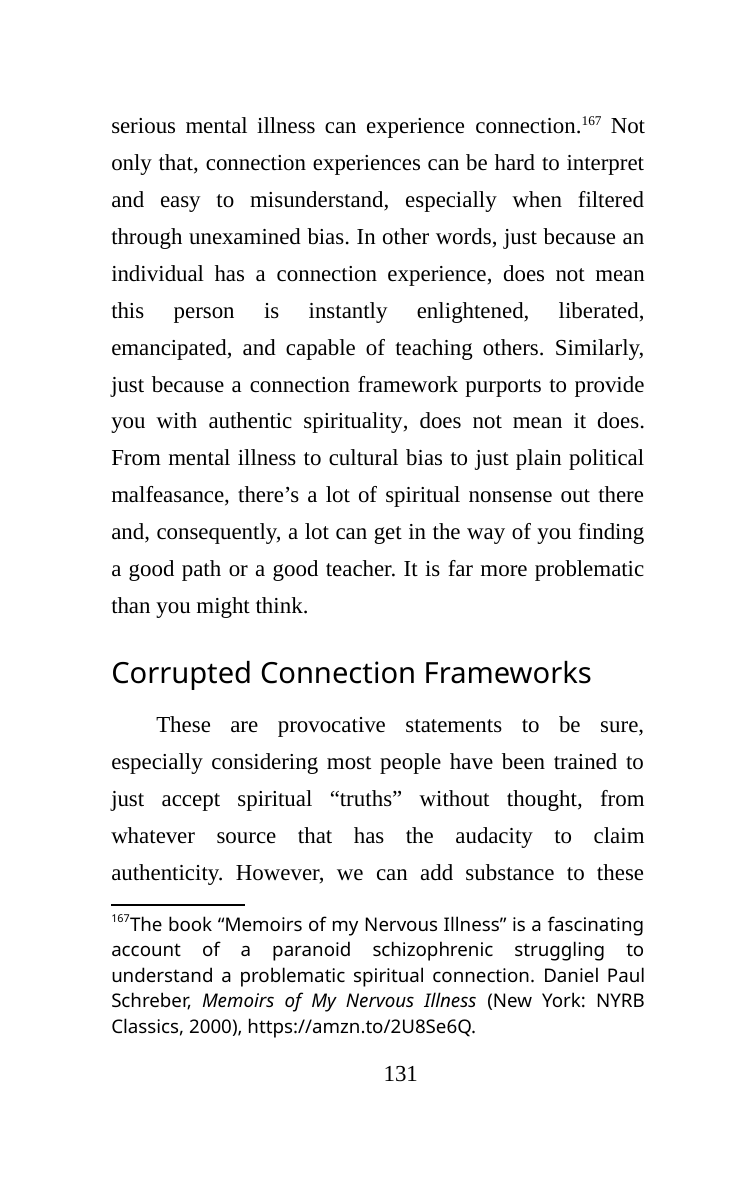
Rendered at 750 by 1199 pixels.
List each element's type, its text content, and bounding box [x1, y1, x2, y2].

text The book “Memoirs of my Nervous Illness” is a fascinating account of a paranoid schizophrenic struggling to understand a problematic spiritual connection. Daniel Paul Schreber, Memoirs of My Nervous Illness (New York: NYRB Classics, 2000), https://amzn.to/2U8Se6Q. [111, 911, 645, 1039]
text serious mental illness can experience connection. Not only that, connection experiences can be hard to interpret and easy to misunderstand, especially when filtered through unexamined bias. In other words, just because an individual has a connection experience, does not mean this person is instantly enlightened, liberated, emancipated, and capable of teaching others. Similarly, just because a connection framework purports to provide you with authentic spirituality, does not mean it does. From mental illness to cultural bias to just plain political malfeasance, there’s a lot of spiritual nonsense out there and, consequently, a lot can get in the way of you finding a good path or a good teacher. It is far more problematic than you might think. [111, 112, 645, 618]
text These are provocative statements to be sure, especially considering most people have been trained to just accept spiritual “truths” without thought, from whatever source that has the audacity to claim authenticity. However, we can add substance to these [111, 711, 645, 885]
subtitle Corrupted Connection Frameworks [111, 653, 645, 692]
